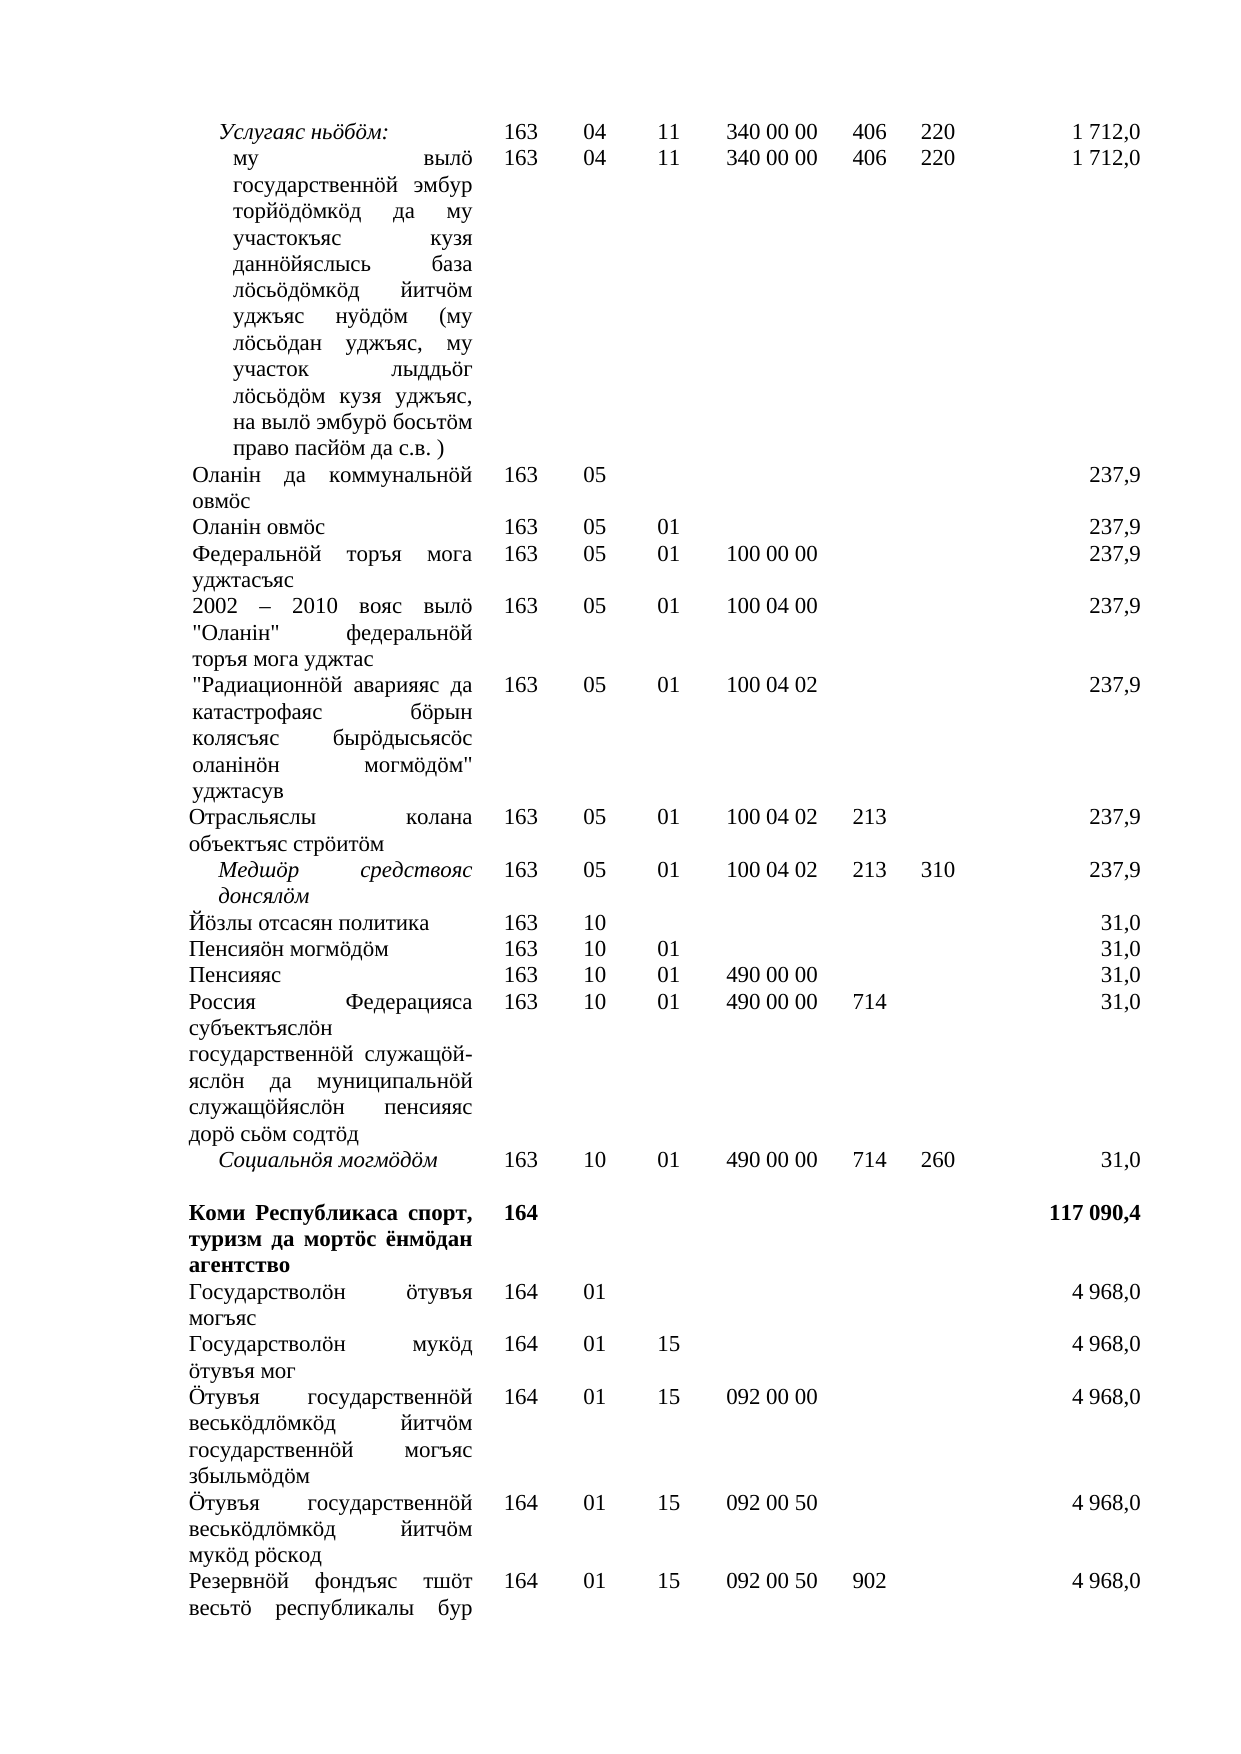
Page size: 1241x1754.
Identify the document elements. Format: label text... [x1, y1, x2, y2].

table_cell 163 [484, 118, 558, 144]
table_cell [901, 988, 974, 1146]
table_cell [901, 1199, 974, 1278]
table_cell 163 [484, 803, 558, 856]
table_cell [1152, 145, 1196, 461]
table_cell 340 00 00 [705, 145, 838, 461]
table_cell Пенсияöн могмöдöм [177, 935, 484, 961]
table_cell [1152, 856, 1196, 909]
table_cell 01 [631, 593, 705, 672]
table_cell 01 [558, 1568, 631, 1620]
table_cell 05 [558, 593, 631, 672]
table_cell [1152, 909, 1196, 935]
table_cell 15 [631, 1489, 705, 1568]
table_cell 237,9 [975, 803, 1152, 856]
table_cell "Радиационнöй аварияяс да катастрофаяс бöрын колясъяс бырöдысьясöс оланiнöн могмöдöм" уджтасув [177, 672, 484, 803]
table_cell 092 00 50 [705, 1489, 838, 1568]
table_cell 04 [558, 118, 631, 144]
table_cell 05 [558, 461, 631, 513]
table_cell 163 [484, 461, 558, 513]
table_cell 163 [484, 961, 558, 988]
table_cell [838, 935, 901, 961]
table_cell 4 968,0 [975, 1489, 1152, 1568]
table_cell 10 [558, 988, 631, 1146]
table_cell 100 00 00 [705, 540, 838, 592]
table_cell 31,0 [975, 961, 1152, 988]
table_cell 092 00 00 [705, 1383, 838, 1488]
table_cell [705, 935, 838, 961]
table_cell 902 [838, 1568, 901, 1620]
table_cell 237,9 [975, 514, 1152, 540]
table_cell 406 [838, 145, 901, 461]
table_cell 01 [631, 803, 705, 856]
table_cell [838, 1278, 901, 1330]
table_cell [901, 514, 974, 540]
table_cell 31,0 [975, 988, 1152, 1146]
table_cell [838, 1330, 901, 1383]
table_cell 100 04 02 [705, 803, 838, 856]
table_cell 2002 – 2010 вояс вылö "Оланiн" федеральнöй торъя мога уджтас [177, 593, 484, 672]
table_cell [1152, 1146, 1196, 1172]
table_cell Коми Республикаса спорт, туризм да мортöс ёнмöдан агентство [177, 1199, 484, 1278]
table_cell [901, 1172, 974, 1199]
table_cell 163 [484, 514, 558, 540]
table_cell [838, 1489, 901, 1568]
table_cell 163 [484, 1146, 558, 1172]
table_cell Медшöр средствояс донсялöм [177, 856, 484, 909]
table_cell 163 [484, 540, 558, 592]
table_cell 100 04 02 [705, 856, 838, 909]
table_cell 237,9 [975, 461, 1152, 513]
table_cell [901, 935, 974, 961]
table_cell Социальнöя могмöдöм [177, 1146, 484, 1172]
table_cell 164 [484, 1199, 558, 1278]
table_cell [558, 1172, 631, 1199]
table_cell 10 [558, 935, 631, 961]
table_cell 163 [484, 593, 558, 672]
table_cell [1152, 1383, 1196, 1488]
table_cell [631, 1172, 705, 1199]
table_cell 213 [838, 856, 901, 909]
table_cell [901, 540, 974, 592]
table_cell [901, 672, 974, 803]
table_cell 31,0 [975, 909, 1152, 935]
table_cell 01 [558, 1278, 631, 1330]
table_cell 310 [901, 856, 974, 909]
table_cell 01 [631, 514, 705, 540]
table_cell 11 [631, 145, 705, 461]
table_cell [631, 909, 705, 935]
table_cell 163 [484, 856, 558, 909]
table_cell [705, 1278, 838, 1330]
table_cell [1152, 593, 1196, 672]
table_cell [484, 1172, 558, 1199]
table_cell [558, 1199, 631, 1278]
table_cell Федеральнöй торъя мога уджтасъяс [177, 540, 484, 592]
table_cell [1152, 961, 1196, 988]
table_cell [1152, 1568, 1196, 1620]
table_cell 714 [838, 988, 901, 1146]
table_cell [1152, 803, 1196, 856]
table_cell [705, 514, 838, 540]
table_cell [705, 909, 838, 935]
table_cell Услугаяс ньöбöм: [177, 118, 484, 144]
table_cell 237,9 [975, 540, 1152, 592]
table_cell 490 00 00 [705, 1146, 838, 1172]
table_cell [838, 1199, 901, 1278]
table_cell [1152, 1199, 1196, 1278]
table_cell Государстволöн öтувъя могъяс [177, 1278, 484, 1330]
table_cell Отрасльяслы колана объектъяс стрöитöм [177, 803, 484, 856]
table_cell [838, 514, 901, 540]
table_cell [901, 1568, 974, 1620]
table_cell 10 [558, 909, 631, 935]
table_cell [1152, 988, 1196, 1146]
table_cell Россия Федерацияса субъектъяслöн государственнöй служащöй­ясл­öн да муниципаль­нöй служа­щöй­яслöн пенсияяс дорö сьöм содтöд [177, 988, 484, 1146]
table_cell [838, 461, 901, 513]
table_cell 01 [631, 856, 705, 909]
table_cell 164 [484, 1330, 558, 1383]
table_cell 260 [901, 1146, 974, 1172]
table_cell [901, 1383, 974, 1488]
table_cell [631, 1278, 705, 1330]
table_cell [1152, 540, 1196, 592]
table_cell 237,9 [975, 593, 1152, 672]
table_cell [838, 672, 901, 803]
table_cell 05 [558, 856, 631, 909]
table_cell 01 [631, 540, 705, 592]
table_cell Оланiн овмöс [177, 514, 484, 540]
table_cell 163 [484, 909, 558, 935]
table_cell [901, 593, 974, 672]
table_cell 237,9 [975, 672, 1152, 803]
table_cell [901, 803, 974, 856]
table_cell [1152, 672, 1196, 803]
table_cell 01 [558, 1489, 631, 1568]
table_cell 1 712,0 [975, 118, 1152, 144]
table_cell 10 [558, 961, 631, 988]
table_cell 4 968,0 [975, 1278, 1152, 1330]
table_cell [1152, 1278, 1196, 1330]
table_cell [901, 461, 974, 513]
table_cell [838, 540, 901, 592]
table_cell 164 [484, 1489, 558, 1568]
table_cell 490 00 00 [705, 961, 838, 988]
table_cell [901, 909, 974, 935]
table_cell 31,0 [975, 935, 1152, 961]
table_cell 164 [484, 1568, 558, 1620]
table_cell 4 968,0 [975, 1330, 1152, 1383]
table_cell Öтувъя государственнöй веськöдлöмкöд йитчöм мукöд рöскод [177, 1489, 484, 1568]
table_cell Резервнöй фондъяс тшöт весьтö республикалы бур [177, 1568, 484, 1620]
table_cell [838, 961, 901, 988]
table_cell [705, 1172, 838, 1199]
table_cell 05 [558, 803, 631, 856]
table_cell [901, 961, 974, 988]
table_cell Öтувъя государственнöй веськöдлöмкöд йитчöм государственнöй могъяс збыльмöдöм [177, 1383, 484, 1488]
table_cell 04 [558, 145, 631, 461]
table_cell [705, 1199, 838, 1278]
table_cell 163 [484, 988, 558, 1146]
table_cell 340 00 00 [705, 118, 838, 144]
table_cell [1152, 1489, 1196, 1568]
table_cell 237,9 [975, 856, 1152, 909]
table_cell 490 00 00 [705, 988, 838, 1146]
table_cell [1152, 118, 1196, 144]
table_cell 092 00 50 [705, 1568, 838, 1620]
table_cell 164 [484, 1383, 558, 1488]
table_cell [631, 1199, 705, 1278]
table_cell 4 968,0 [975, 1568, 1152, 1620]
table_cell му вылö государственнöй эмбур торйöдöмкöд да му участокъяс кузя даннöйяслысь база лöсьöдöмкöд йитчöм уджъяс нуöдöм (му лöсьöдан уджъяс, му участок лыддьöг лöсьöдöм кузя уджъяс, на вылö эмбурö босьтöм право пасйöм да с.в. ) [177, 145, 484, 461]
table_cell [838, 1172, 901, 1199]
table_cell 01 [631, 961, 705, 988]
table_cell [1152, 1330, 1196, 1383]
table_cell 220 [901, 118, 974, 144]
table_cell 4 968,0 [975, 1383, 1152, 1488]
table_cell 15 [631, 1330, 705, 1383]
table_cell 100 04 02 [705, 672, 838, 803]
table_cell 1 712,0 [975, 145, 1152, 461]
table_cell 15 [631, 1568, 705, 1620]
table_cell 31,0 [975, 1146, 1152, 1172]
table_cell Государстволöн мукöд öтувъя мог [177, 1330, 484, 1383]
table_cell 05 [558, 514, 631, 540]
table_cell 05 [558, 540, 631, 592]
table_cell [705, 1330, 838, 1383]
table_cell 714 [838, 1146, 901, 1172]
table_cell 15 [631, 1383, 705, 1488]
table_cell [838, 909, 901, 935]
table_cell 117 090,4 [975, 1199, 1152, 1278]
table_cell 10 [558, 1146, 631, 1172]
table_cell [901, 1489, 974, 1568]
table_cell [901, 1330, 974, 1383]
table_cell [838, 593, 901, 672]
table_cell 213 [838, 803, 901, 856]
table_cell Йöзлы отсасян политика [177, 909, 484, 935]
table_cell Оланiн да коммунальнöй овмöс [177, 461, 484, 513]
table_cell [1152, 935, 1196, 961]
table_cell 11 [631, 118, 705, 144]
table_cell 163 [484, 672, 558, 803]
table_cell 164 [484, 1278, 558, 1330]
table_cell 220 [901, 145, 974, 461]
table_cell 01 [631, 935, 705, 961]
table_cell 163 [484, 145, 558, 461]
table_cell 05 [558, 672, 631, 803]
table_cell [705, 461, 838, 513]
table_cell [1152, 1172, 1196, 1199]
table_cell [838, 1383, 901, 1488]
table_cell [975, 1172, 1152, 1199]
table_cell [177, 1172, 484, 1199]
table_cell 01 [631, 672, 705, 803]
table_cell 406 [838, 118, 901, 144]
table_cell 01 [558, 1330, 631, 1383]
table_cell [1152, 461, 1196, 513]
table_cell [631, 461, 705, 513]
table_cell Пенсияяс [177, 961, 484, 988]
table_cell 100 04 00 [705, 593, 838, 672]
table_cell [1152, 514, 1196, 540]
table_cell 01 [558, 1383, 631, 1488]
table_cell [901, 1278, 974, 1330]
table_cell 01 [631, 1146, 705, 1172]
table_cell 163 [484, 935, 558, 961]
table_cell 01 [631, 988, 705, 1146]
